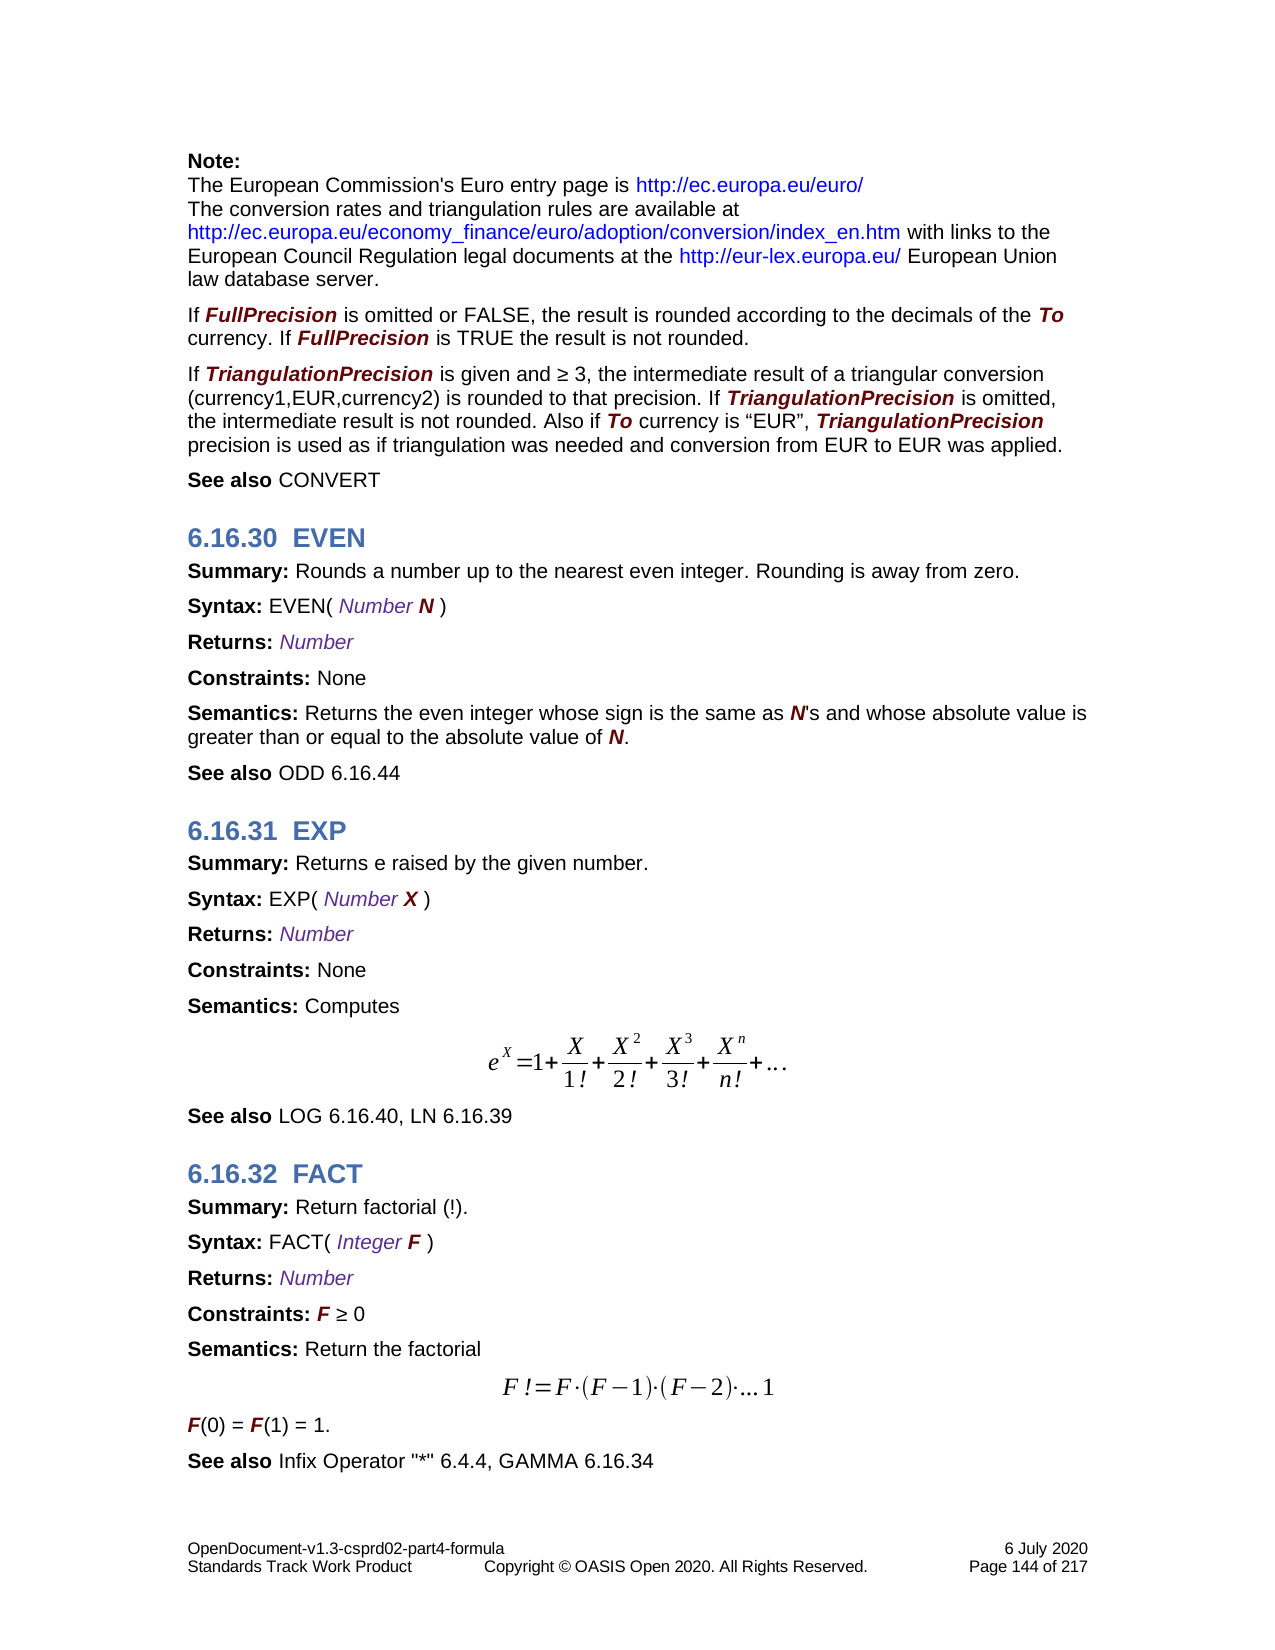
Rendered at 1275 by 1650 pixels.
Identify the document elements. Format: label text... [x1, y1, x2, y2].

text Summary: Return factorial (!). [187, 1195, 1088, 1219]
text Note: The European Commission's Euro entry page is http://ec.europa.eu/euro/ The conversion rates and triangulation rules are available at http://ec.europa.eu/economy_finance/euro/adoption/conversion/index_en.htm with links to the European Council Regulation legal documents at the http://eur-lex.europa.eu/ European Union law database server. [187, 150, 1088, 291]
text F(0) = F(1) = 1. [187, 1414, 1088, 1437]
text Semantics: Computes [187, 994, 1088, 1018]
text Returns: Number [187, 923, 1088, 946]
text Summary: Returns e raised by the given number. [187, 852, 1088, 875]
subtitle EVEN [187, 523, 1088, 553]
text See also ODD 6.16.44 [187, 761, 1088, 784]
subtitle FACT [187, 1159, 1088, 1189]
text Returns: Number [187, 1266, 1088, 1290]
text If TriangulationPrecision is given and ≥ 3, the intermediate result of a triangular conversion (currency1,EUR,currency2) is rounded to that precision. If TriangulationPrecision is omitted, the intermediate result is not rounded. Also if To currency is “EUR”, TriangulationPrecision precision is used as if triangulation was needed and conversion from EUR to EUR was applied. [187, 362, 1088, 457]
text Constraints: None [187, 666, 1088, 690]
text Syntax: EVEN( Number N ) [187, 595, 1088, 618]
text Syntax: EXP( Number X ) [187, 887, 1088, 911]
subtitle EXP [187, 816, 1088, 846]
text Constraints: F ≥ 0 [187, 1302, 1088, 1326]
text If FullPrecision is omitted or FALSE, the result is rounded according to the decimals of the To currency. If FullPrecision is TRUE the result is not rounded. [187, 303, 1088, 350]
text See also CONVERT [187, 469, 1088, 492]
text Constraints: None [187, 958, 1088, 982]
text Semantics: Return the factorial [187, 1338, 1088, 1361]
text See also Infix Operator "*" 6.4.4, GAMMA 6.16.34 [187, 1449, 1088, 1473]
text Semantics: Returns the even integer whose sign is the same as N's and whose absolute value is greater than or equal to the absolute value of N. [187, 702, 1088, 749]
text Syntax: FACT( Integer F ) [187, 1231, 1088, 1254]
text Summary: Rounds a number up to the nearest even integer. Rounding is away from zero. [187, 559, 1088, 583]
text See also LOG 6.16.40, LN 6.16.39 [187, 1104, 1088, 1128]
text Returns: Number [187, 631, 1088, 654]
